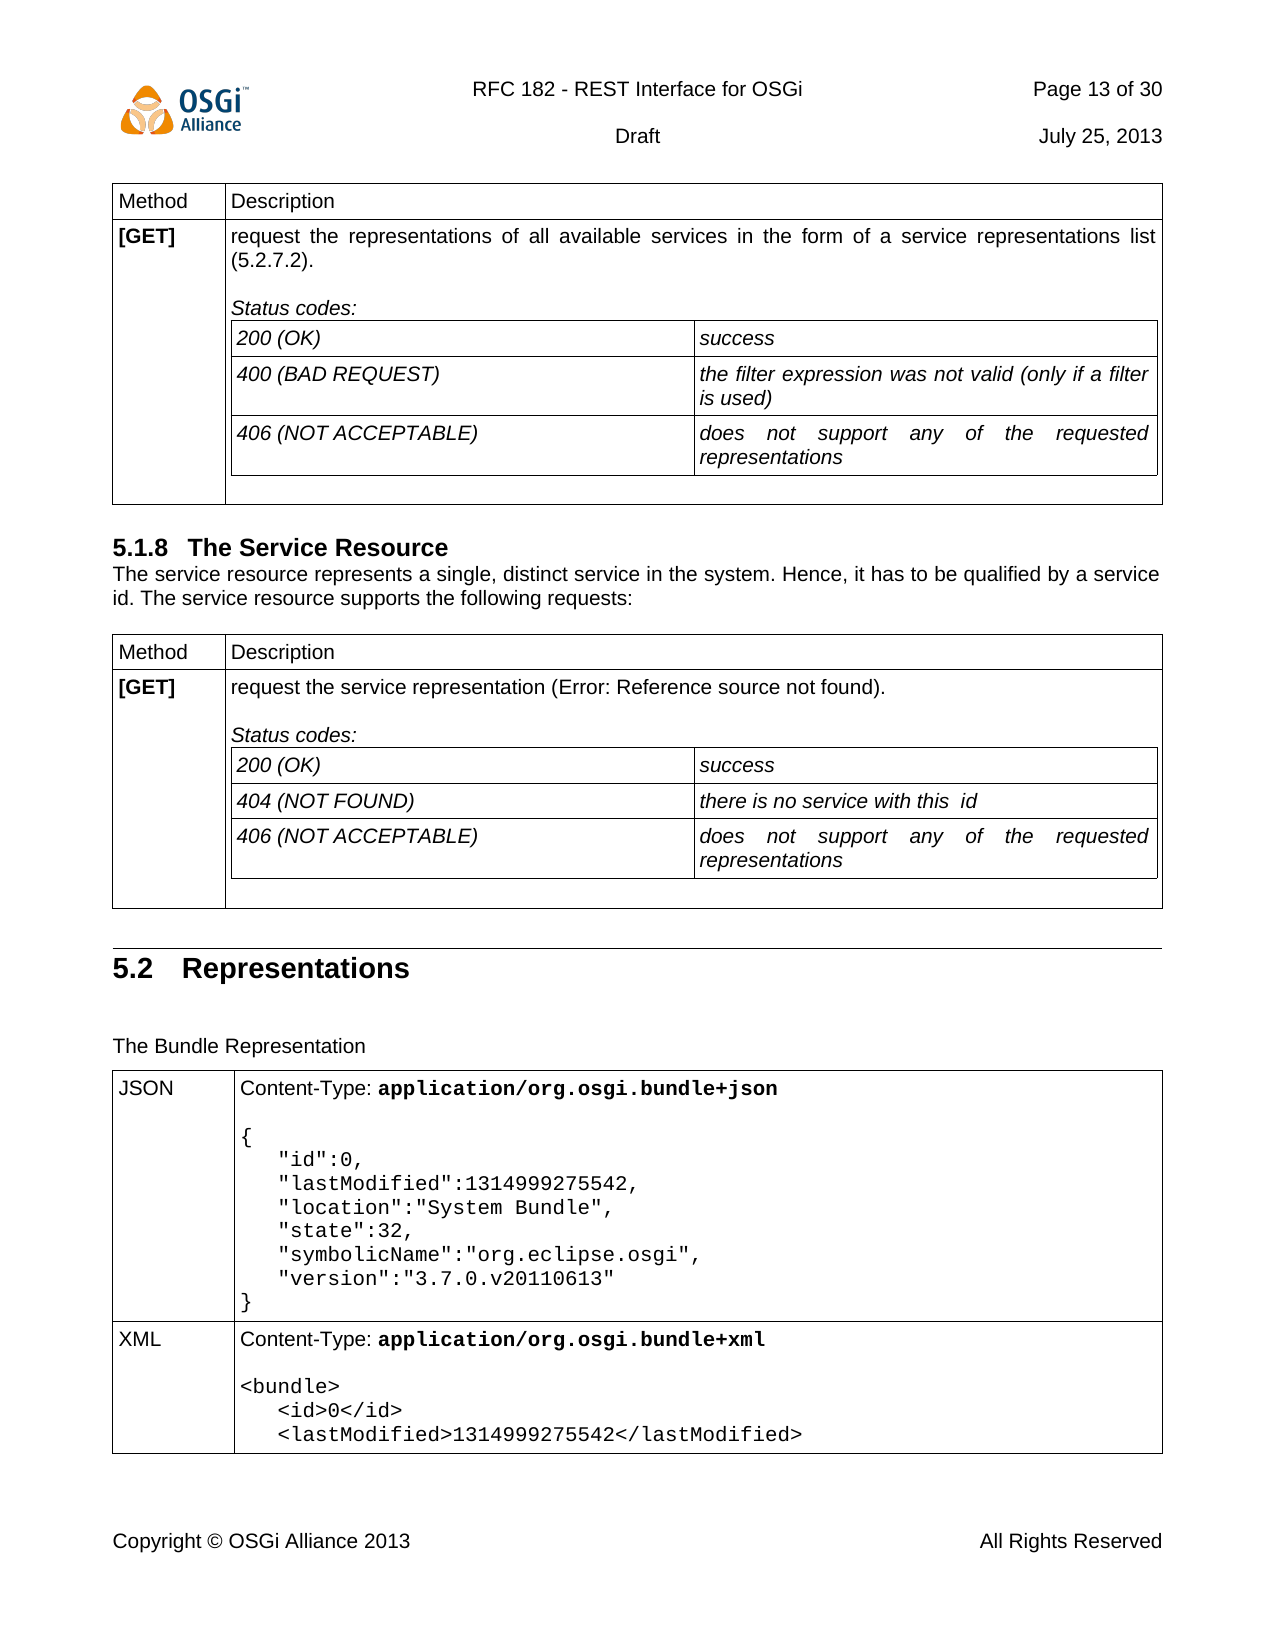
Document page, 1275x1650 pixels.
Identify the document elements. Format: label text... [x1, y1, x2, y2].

table_cell there is no service with this id [695, 784, 1157, 818]
table_header 200 (OK) [232, 321, 694, 356]
table_header Content-Type: application/org.osgi.bundle+json { "id":0, "lastModified":1314999275542, "location":"System Bundle", "state":32, "symbolicName":"org.eclipse.osgi", "version":"3.7.0.v20110613" } [235, 1071, 1162, 1321]
subtitle The Service Resource [112, 533, 1162, 562]
table_cell does not support any of the requested representations [695, 416, 1157, 474]
table_header success [695, 321, 1157, 356]
table_cell [GET] [113, 220, 225, 504]
table_cell does not support any of the requested representations [695, 819, 1157, 878]
table_cell request the representations of all available services in the form of a service representations list (5.2.7.2). Status codes: [226, 220, 1162, 504]
table_cell 404 (NOT FOUND) [232, 784, 694, 818]
table_header JSON [113, 1071, 234, 1321]
text The Bundle Representation [112, 1034, 1162, 1058]
table_cell 406 (NOT ACCEPTABLE) [232, 819, 694, 878]
table_header Method [113, 635, 225, 669]
table_cell [GET] [113, 670, 225, 907]
text The service resource represents a single, distinct service in the system. Hence, it has to be qualified by a service id. The service resource supports the following requests: [112, 562, 1162, 610]
table_cell XML [113, 1322, 234, 1453]
table_header Description [226, 635, 1162, 669]
picture [113, 78, 257, 142]
table_cell request the service representation (Error: Reference source not found). Status codes: [226, 670, 1162, 907]
table_header Description [226, 184, 1162, 218]
table_header success [695, 748, 1157, 783]
table_cell Content-Type: application/org.osgi.bundle+xml <bundle> <id>0</id> <lastModified>1314999275542</lastModified> [235, 1322, 1162, 1453]
table_header Method [113, 184, 225, 218]
table_cell the filter expression was not valid (only if a filter is used) [695, 357, 1157, 415]
table_cell 406 (NOT ACCEPTABLE) [232, 416, 694, 474]
table_cell 400 (BAD REQUEST) [232, 357, 694, 415]
subtitle Representations [112, 949, 1162, 985]
table_header 200 (OK) [232, 748, 694, 783]
